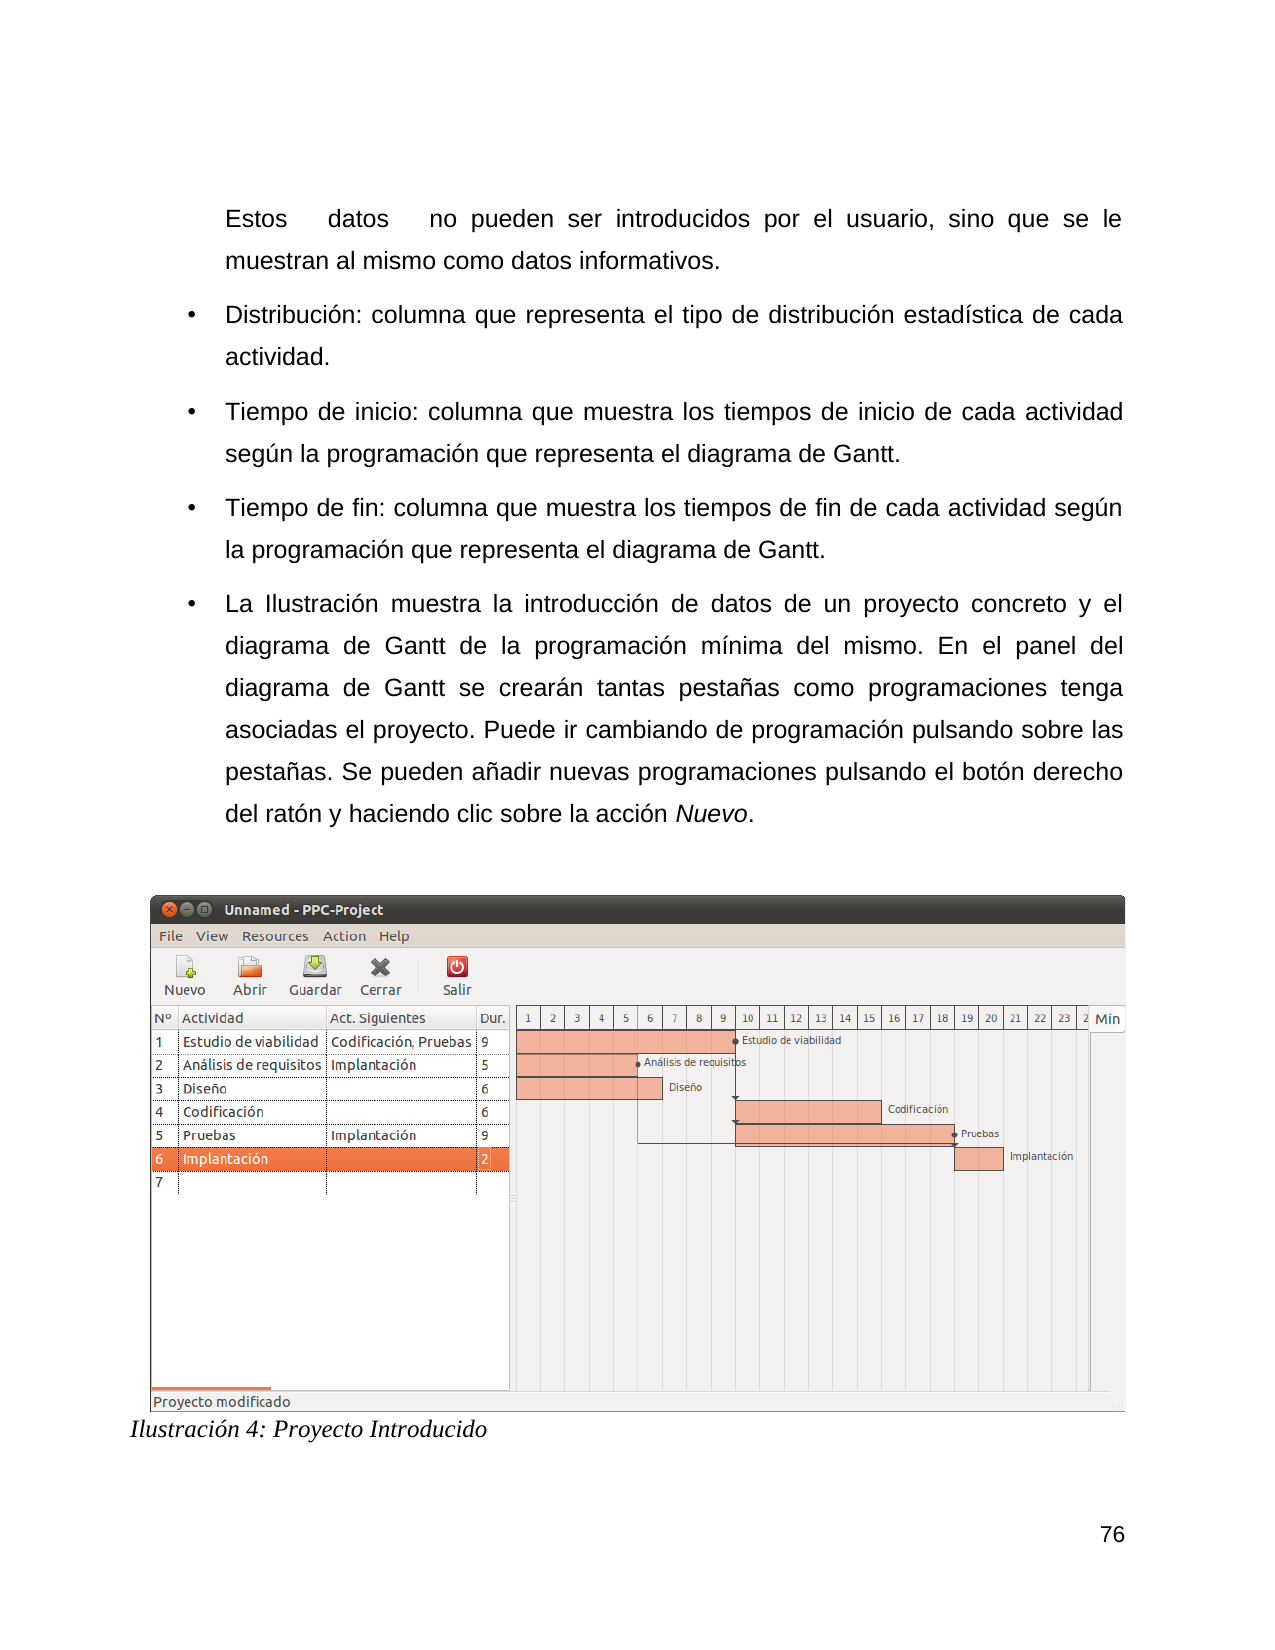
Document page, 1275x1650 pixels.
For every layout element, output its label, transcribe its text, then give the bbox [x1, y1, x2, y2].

list Tiempo de inicio: columna que muestra los tiempos de inicio de cada actividad según la programación que representa el diagrama de Gantt. [187, 397, 1125, 467]
list Distribución: columna que representa el tipo de distribución estadística de cada actividad. [187, 301, 1125, 371]
text Ilustración 4: Proyecto Introducido [130, 1412, 1145, 1443]
list Tiempo de fin: columna que muestra los tiempos de fin de cada actividad según la programación que representa el diagrama de Gantt. [187, 494, 1125, 564]
list Estos datos no pueden ser introducidos por el usuario, sino que se le muestran al mismo como datos informativos. [187, 205, 1125, 275]
picture [150, 895, 1125, 1412]
list La Ilustración muestra la introducción de datos de un proyecto concreto y el diagrama de Gantt de la programación mínima del mismo. En el panel del diagrama de Gantt se crearán tantas pestañas como programaciones tenga asociadas el proyecto. Puede ir cambiando de programación pulsando sobre las pestañas. Se pueden añadir nuevas programaciones pulsando el botón derecho del ratón y haciendo clic sobre la acción Nuevo. [187, 590, 1125, 827]
